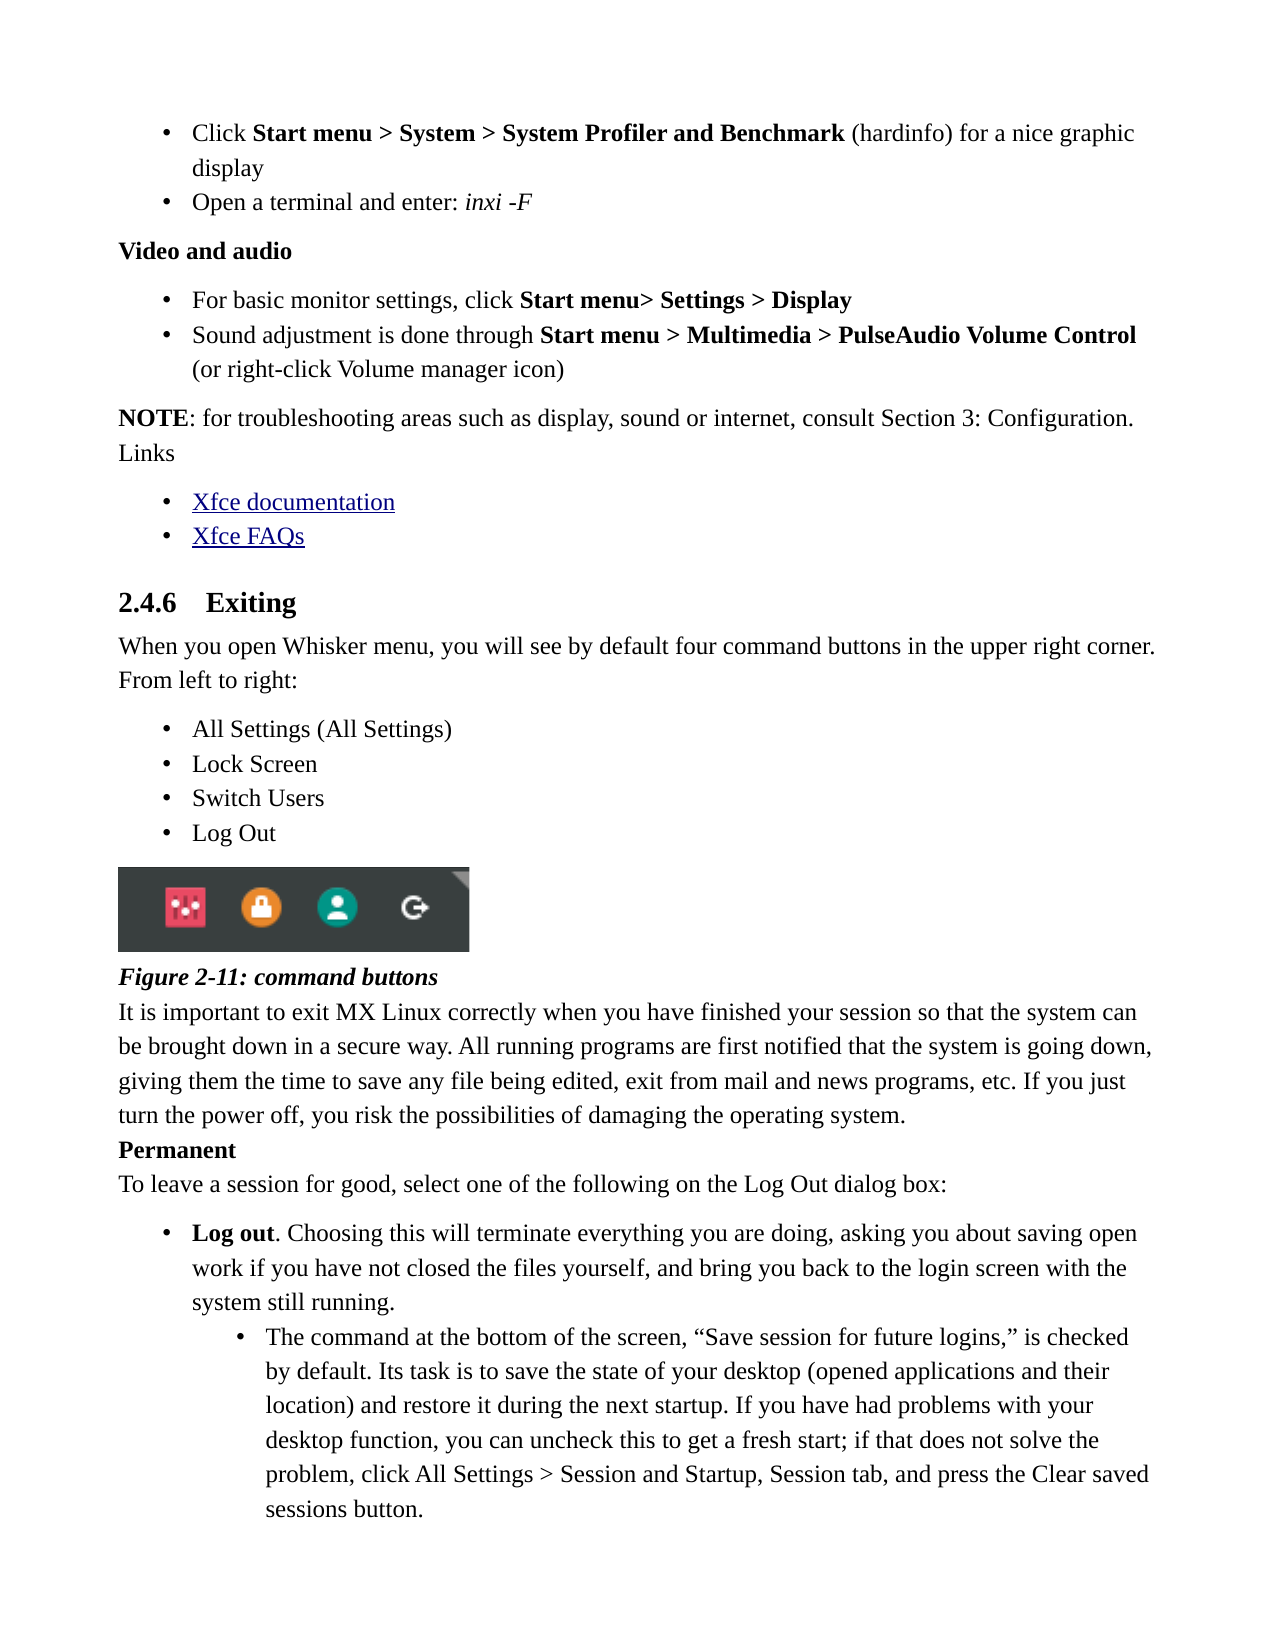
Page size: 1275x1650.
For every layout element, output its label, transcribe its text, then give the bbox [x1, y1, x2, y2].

list The command at the bottom of the screen, “Save session for future logins,” is checked by default. Its task is to save the state of your desktop (opened applications and their location) and restore it during the next startup. If you have had problems with your desktop function, you can uncheck this to get a fresh start; if that does not solve the problem, click All Settings > Session and Startup, Session tab, and press the Clear saved sessions button. [236, 1322, 1157, 1523]
text It is important to exit MX Linux correctly when you have finished your session so that the system can be brought down in a secure way. All running programs are first notified that the system is going down, giving them the time to save any file being edited, exit from mail and news programs, etc. If you just turn the power off, you risk the possibilities of damaging the operating system. [118, 997, 1157, 1129]
list For basic monitor settings, click Start menu> Settings > Display [162, 285, 1157, 314]
text To leave a session for good, select one of the following on the Log Out dialog box: [118, 1169, 1157, 1198]
text Links [118, 438, 1157, 466]
list Log Out [162, 818, 1157, 847]
subtitle 2.4.6 Exiting [118, 585, 1157, 618]
list Open a terminal and enter: inxi -F [162, 187, 1157, 216]
text When you open Whisker menu, you will see by default four command buttons in the upper right corner. From left to right: [118, 631, 1157, 694]
list Switch Users [162, 783, 1157, 812]
picture [118, 867, 470, 952]
list Xfce FAQs [162, 521, 1157, 550]
list All Settings (All Settings) [162, 714, 1157, 743]
list Click Start menu > System > System Profiler and Benchmark (hardinfo) for a nice graphic display [162, 118, 1157, 181]
list Log out. Choosing this will terminate everything you are doing, asking you about saving open work if you have not closed the files yourself, and bring you back to the login screen with the system still running. [162, 1218, 1157, 1316]
text Figure 2-11: command buttons [118, 962, 1157, 991]
list Xfce documentation [162, 487, 1157, 516]
text NOTE: for troubleshooting areas such as display, sound or internet, consult Section 3: Configuration. [118, 403, 1157, 432]
text Permanent [118, 1135, 1157, 1163]
list Lock Screen [162, 749, 1157, 778]
text Video and audio [118, 236, 1157, 265]
list Sound adjustment is done through Start menu > Multimedia > PulseAudio Volume Control (or right-click Volume manager icon) [162, 320, 1157, 383]
